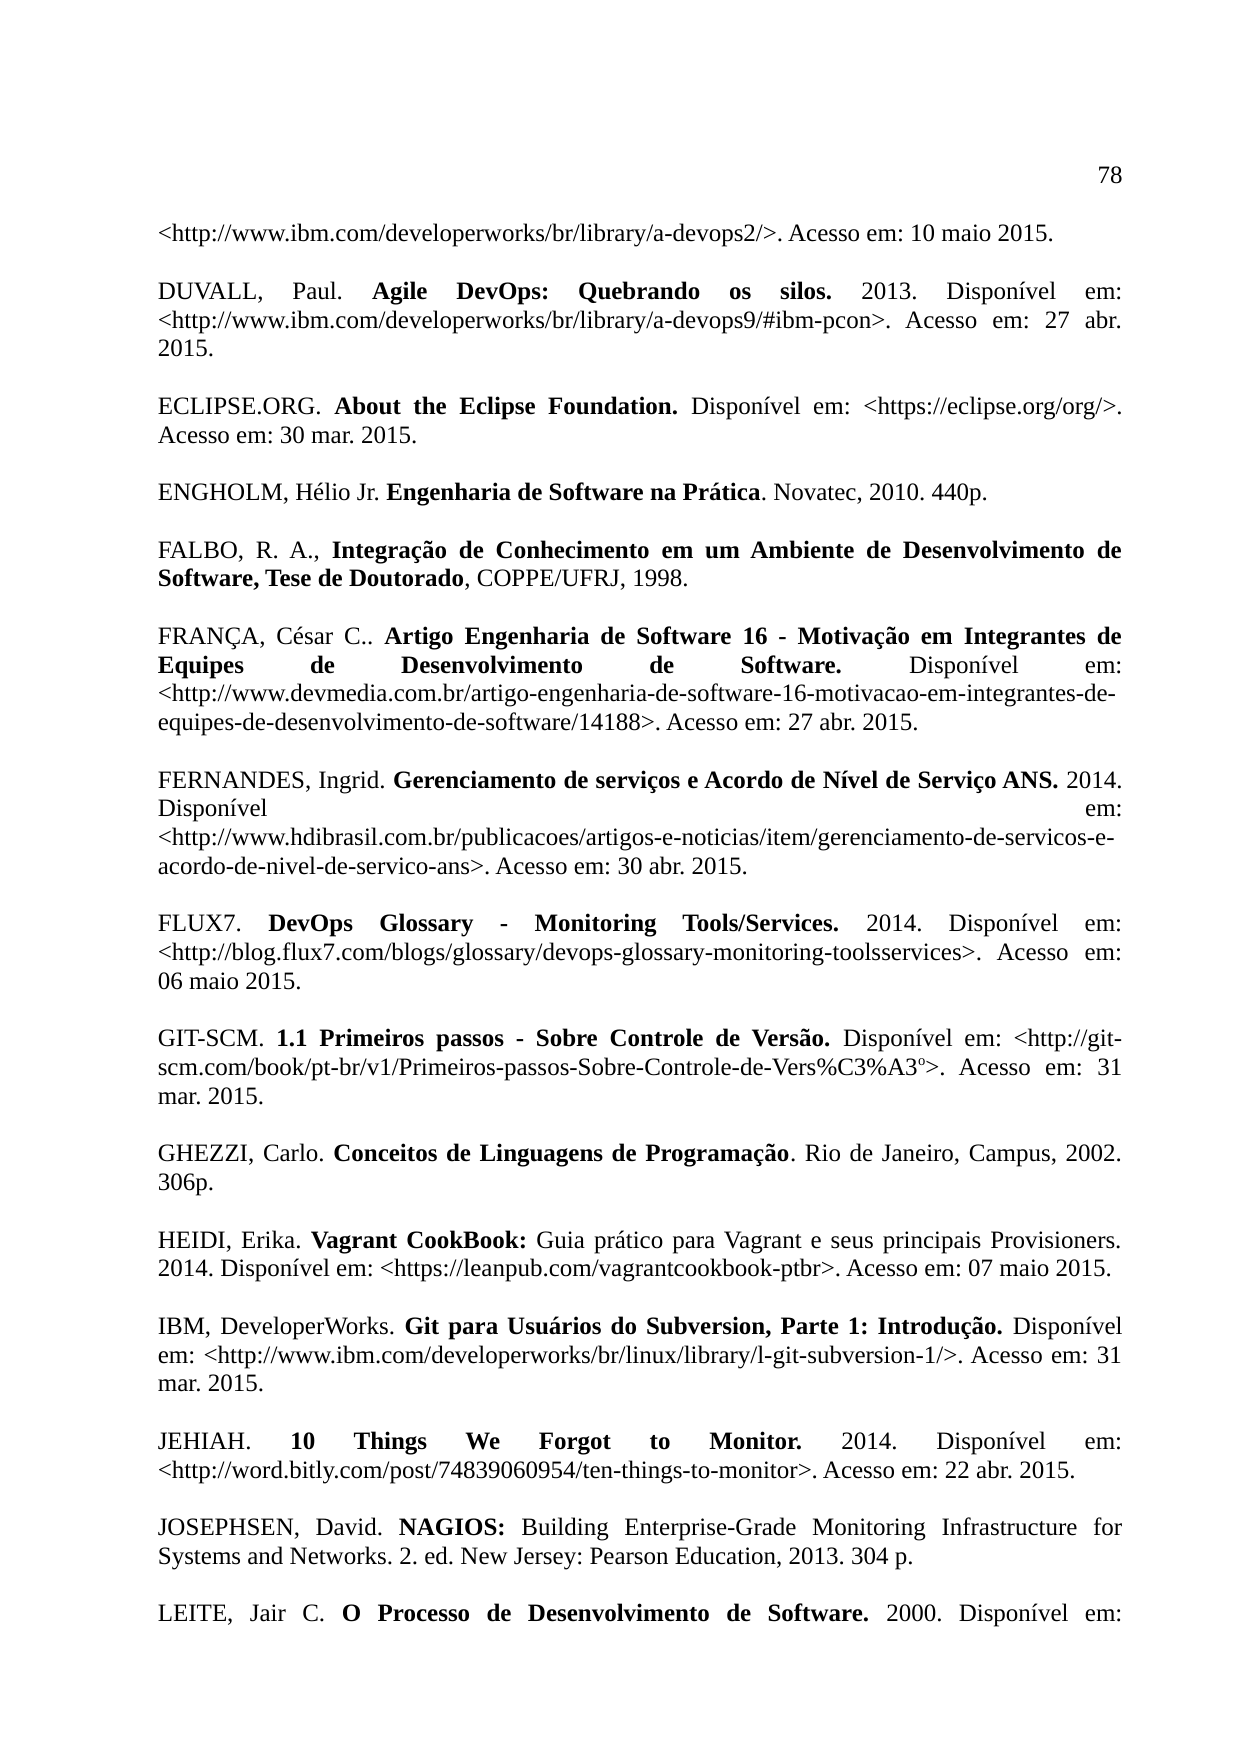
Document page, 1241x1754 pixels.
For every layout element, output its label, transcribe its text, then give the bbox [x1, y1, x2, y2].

text HEIDI, Erika. Vagrant CookBook: Guia prático para Vagrant e seus principais Provisioners. 2014. Disponível em: <https://leanpub.com/vagrantcookbook-ptbr>. Acesso em: 07 maio 2015. [158, 1225, 1122, 1282]
text GIT-SCM. 1.1 Primeiros passos - Sobre Controle de Versão. Disponível em: <http://git-scm.com/book/pt-br/v1/Primeiros-passos-Sobre-Controle-de-Vers%C3%A3o>. Acesso em: 31 mar. 2015. [158, 1023, 1122, 1110]
text LEITE, Jair C. O Processo de Desenvolvimento de Software. 2000. Disponível em: [158, 1598, 1122, 1627]
text JOSEPHSEN, David. NAGIOS: Building Enterprise-Grade Monitoring Infrastructure for Systems and Networks. 2. ed. New Jersey: Pearson Education, 2013. 304 p. [158, 1512, 1122, 1570]
text JEHIAH. 10 Things We Forgot to Monitor. 2014. Disponível em: <http://word.bitly.com/post/74839060954/ten-things-to-monitor>. Acesso em: 22 abr. 2015. [158, 1426, 1122, 1483]
text ENGHOLM, Hélio Jr. Engenharia de Software na Prática. Novatec, 2010. 440p. [158, 477, 1122, 506]
text FERNANDES, Ingrid. Gerenciamento de serviços e Acordo de Nível de Serviço ANS. 2014. Disponível em: <http://www.hdibrasil.com.br/publicacoes/artigos-e-noticias/item/gerenciamento-de-servicos-e-acordo-de-nivel-de-servico-ans>. Acesso em: 30 abr. 2015. [158, 765, 1122, 880]
text GHEZZI, Carlo. Conceitos de Linguagens de Programação. Rio de Janeiro, Campus, 2002. 306p. [158, 1138, 1122, 1196]
text FLUX7. DevOps Glossary - Monitoring Tools/Services. 2014. Disponível em: <http://blog.flux7.com/blogs/glossary/devops-glossary-monitoring-toolsservices>. Acesso em: 06 maio 2015. [158, 908, 1122, 995]
text ECLIPSE.ORG. About the Eclipse Foundation. Disponível em: <https://eclipse.org/org/>. Acesso em: 30 mar. 2015. [158, 391, 1122, 448]
text <http://www.ibm.com/developerworks/br/library/a-devops2/>. Acesso em: 10 maio 2015. [158, 218, 1122, 247]
text IBM, DeveloperWorks. Git para Usuários do Subversion, Parte 1: Introdução. Disponível em: <http://www.ibm.com/developerworks/br/linux/library/l-git-subversion-1/>. Acesso em: 31 mar. 2015. [158, 1311, 1122, 1397]
text FRANÇA, César C.. Artigo Engenharia de Software 16 - Motivação em Integrantes de Equipes de Desenvolvimento de Software. Disponível em: <http://www.devmedia.com.br/artigo-engenharia-de-software-16-motivacao-em-integrantes-de-equipes-de-desenvolvimento-de-software/14188>. Acesso em: 27 abr. 2015. [158, 621, 1122, 736]
text DUVALL, Paul. Agile DevOps: Quebrando os silos. 2013. Disponível em: <http://www.ibm.com/developerworks/br/library/a-devops9/#ibm-pcon>. Acesso em: 27 abr. 2015. [158, 276, 1122, 362]
text FALBO, R. A., Integração de Conhecimento em um Ambiente de Desenvolvimento de Software, Tese de Doutorado, COPPE/UFRJ, 1998. [158, 535, 1122, 592]
